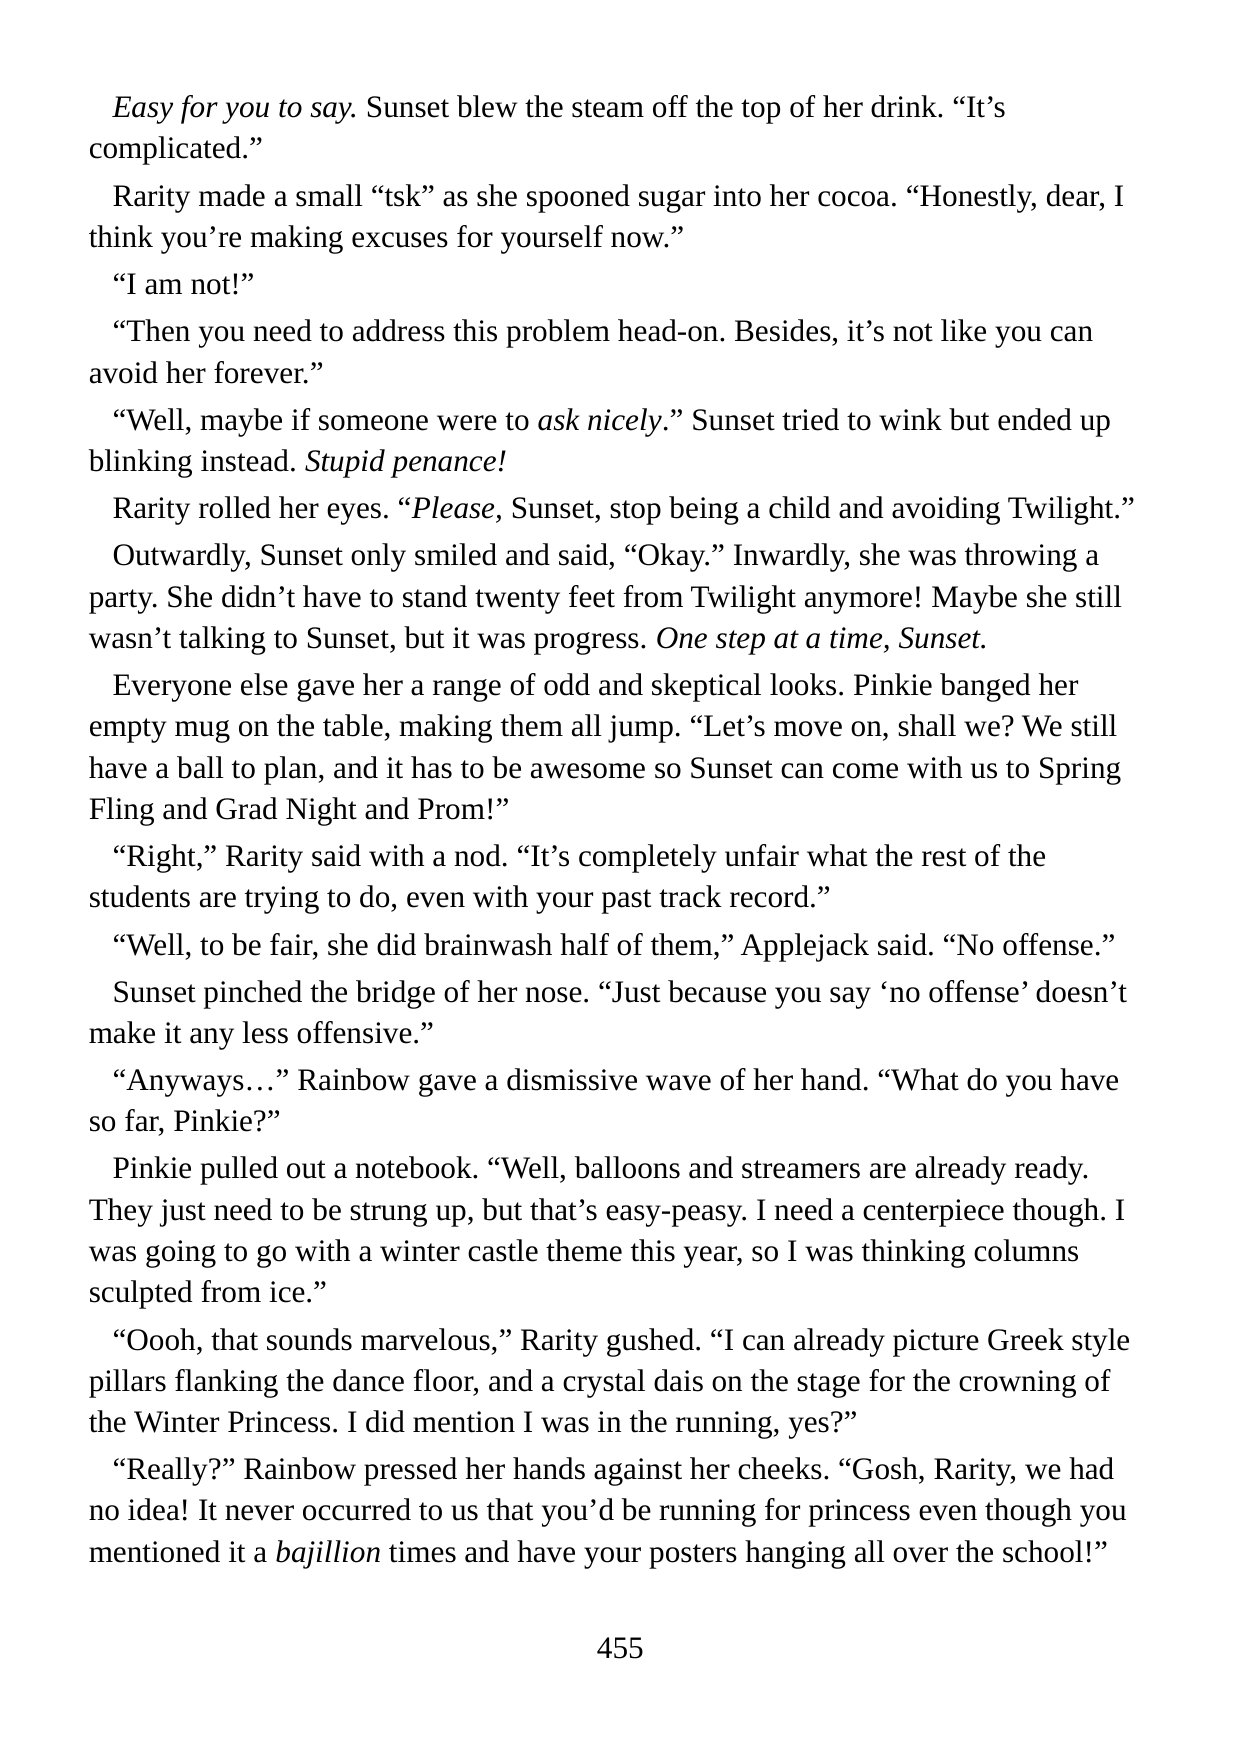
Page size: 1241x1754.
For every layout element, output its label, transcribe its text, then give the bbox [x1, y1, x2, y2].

text “Well, to be fair, she did brainwash half of them,” Applejack said. “No offense.” [88, 926, 1152, 962]
text Rarity rolled her eyes. “Please, Sunset, stop being a child and avoiding Twilight.” [88, 489, 1152, 525]
text Easy for you to say. Sunset blew the steam off the top of her drink. “It’s complicated.” [88, 88, 1152, 166]
text Rarity made a small “tsk” as she spooned sugar into her cocoa. “Honestly, dear, I think you’re making excuses for yourself now.” [88, 177, 1152, 254]
text “Oooh, that sounds marvelous,” Rarity gushed. “I can already picture Greek style pillars flanking the dance floor, and a crystal dais on the stage for the crowning of the Winter Princess. I did mention I was in the running, yes?” [88, 1321, 1152, 1439]
text “Then you need to address this problem head-on. Besides, it’s not like you can avoid her forever.” [88, 313, 1152, 390]
text “Right,” Rarity said with a nod. “It’s completely unfair what the rest of the students are trying to do, even with your past track record.” [88, 837, 1152, 914]
text “Well, maybe if someone were to ask nicely.” Sunset tried to wink but ended up blinking instead. Stupid penance! [88, 401, 1152, 478]
text Pinkie pulled out a notebook. “Well, balloons and streamers are already ready. They just need to be strung up, but that’s easy-peasy. I need a centerpiece though. I was going to go with a winter castle theme this year, so I was thinking columns sculpted from ice.” [88, 1150, 1152, 1309]
text “Really?” Rainbow pressed her hands against her cheeks. “Gosh, Rarity, we had no idea! It never occurred to us that you’d be running for princess even though you mentioned it a bajillion times and have your posters hanging all over the school!” [88, 1450, 1152, 1569]
text Sunset pinched the bridge of her nose. “Just because you say ‘no offense’ doesn’t make it any less offensive.” [88, 973, 1152, 1050]
text “I am not!” [88, 265, 1152, 301]
text Outwardly, Sunset only smiled and said, “Okay.” Inwardly, she was throwing a party. She didn’t have to stand twenty feet from Twilight anymore! Maybe she still wasn’t talking to Sunset, but it was progress. One step at a time, Sunset. [88, 537, 1152, 655]
text “Anyways…” Rainbow gave a dismissive wave of her hand. “What do you have so far, Pinkie?” [88, 1061, 1152, 1138]
text Everyone else gave her a range of odd and skeptical looks. Pinkie banged her empty mug on the table, making them all jump. “Let’s move on, shall we? We still have a ball to plan, and it has to be awesome so Sunset can come with us to Spring Fling and Grad Night and Prom!” [88, 666, 1152, 826]
